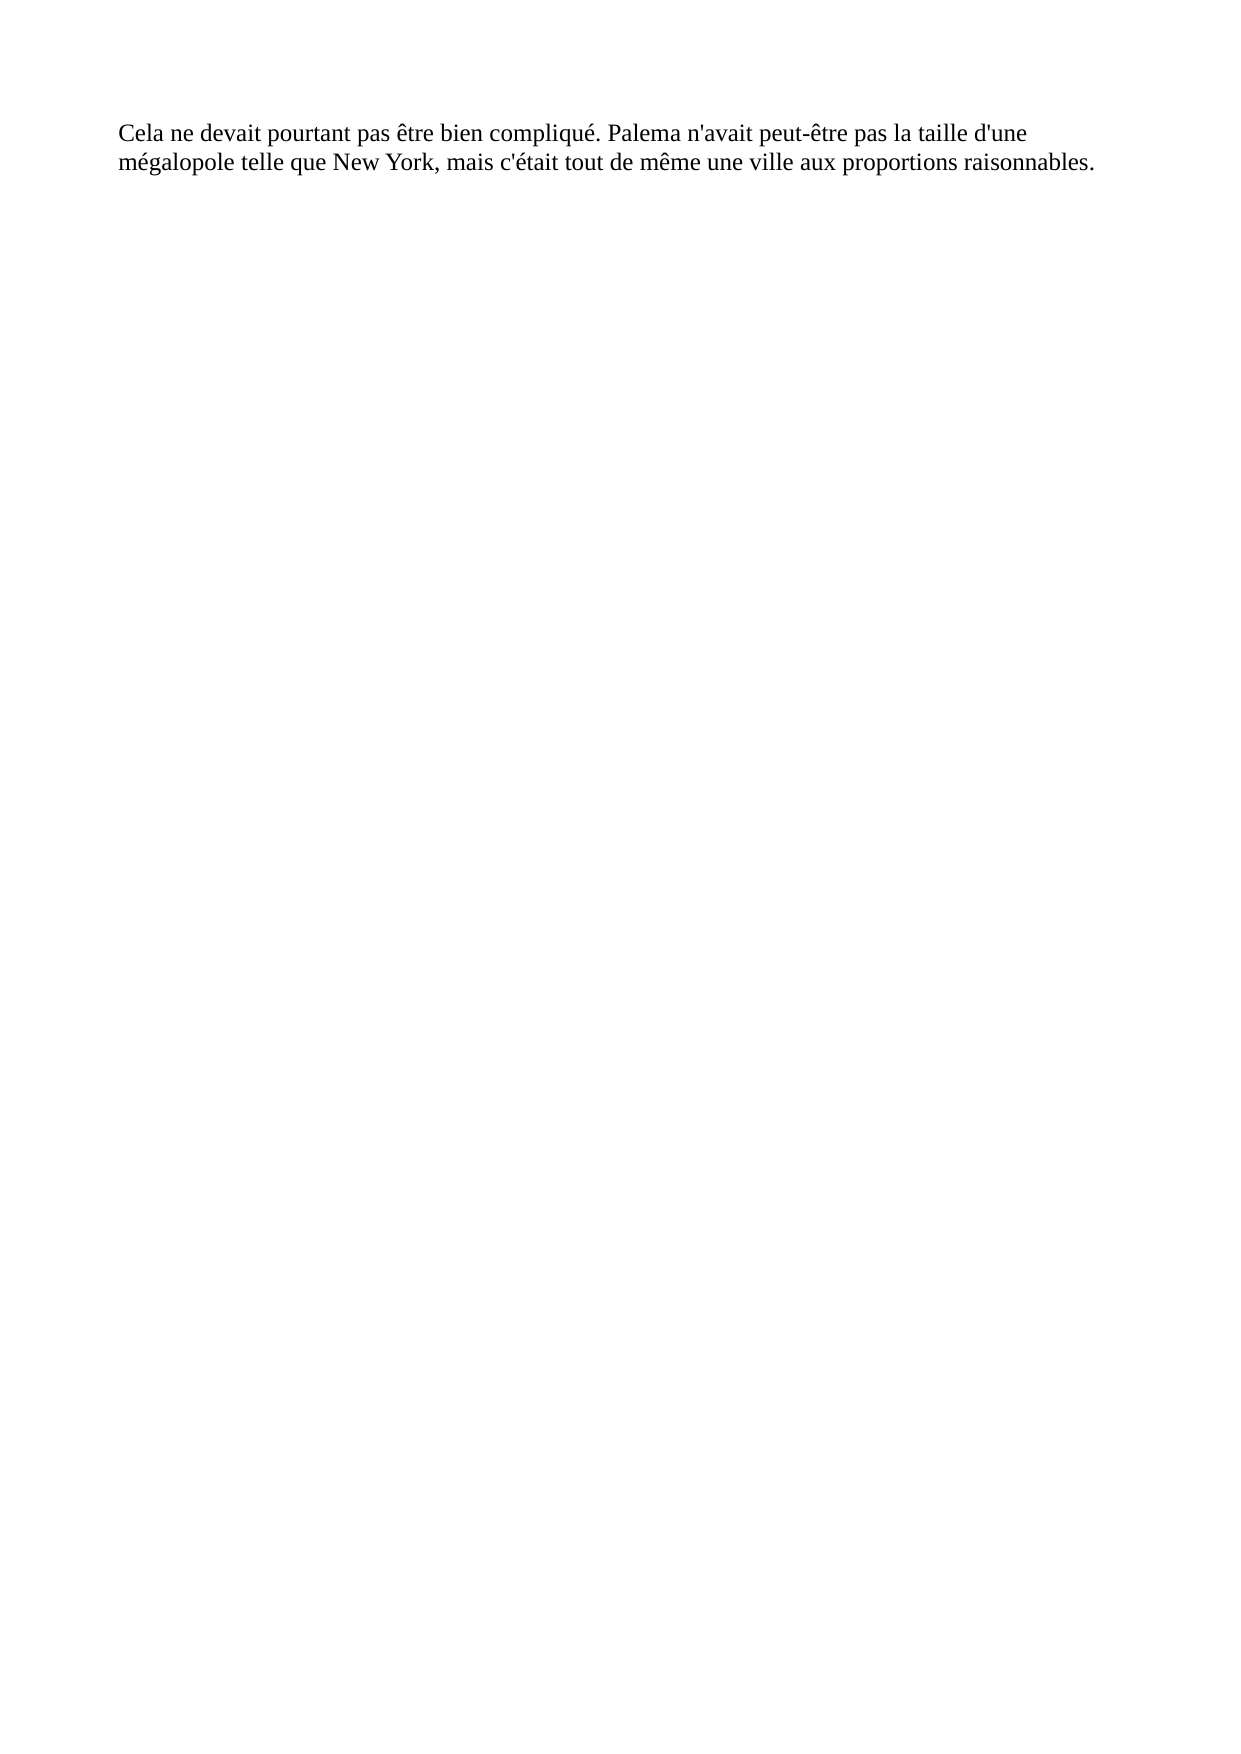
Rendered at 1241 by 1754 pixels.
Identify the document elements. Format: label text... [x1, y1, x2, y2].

text Cela ne devait pourtant pas être bien compliqué. Palema n'avait peut-être pas la taille d'une mégalopole telle que New York, mais c'était tout de même une ville aux proportions raisonnables. [118, 118, 1122, 176]
